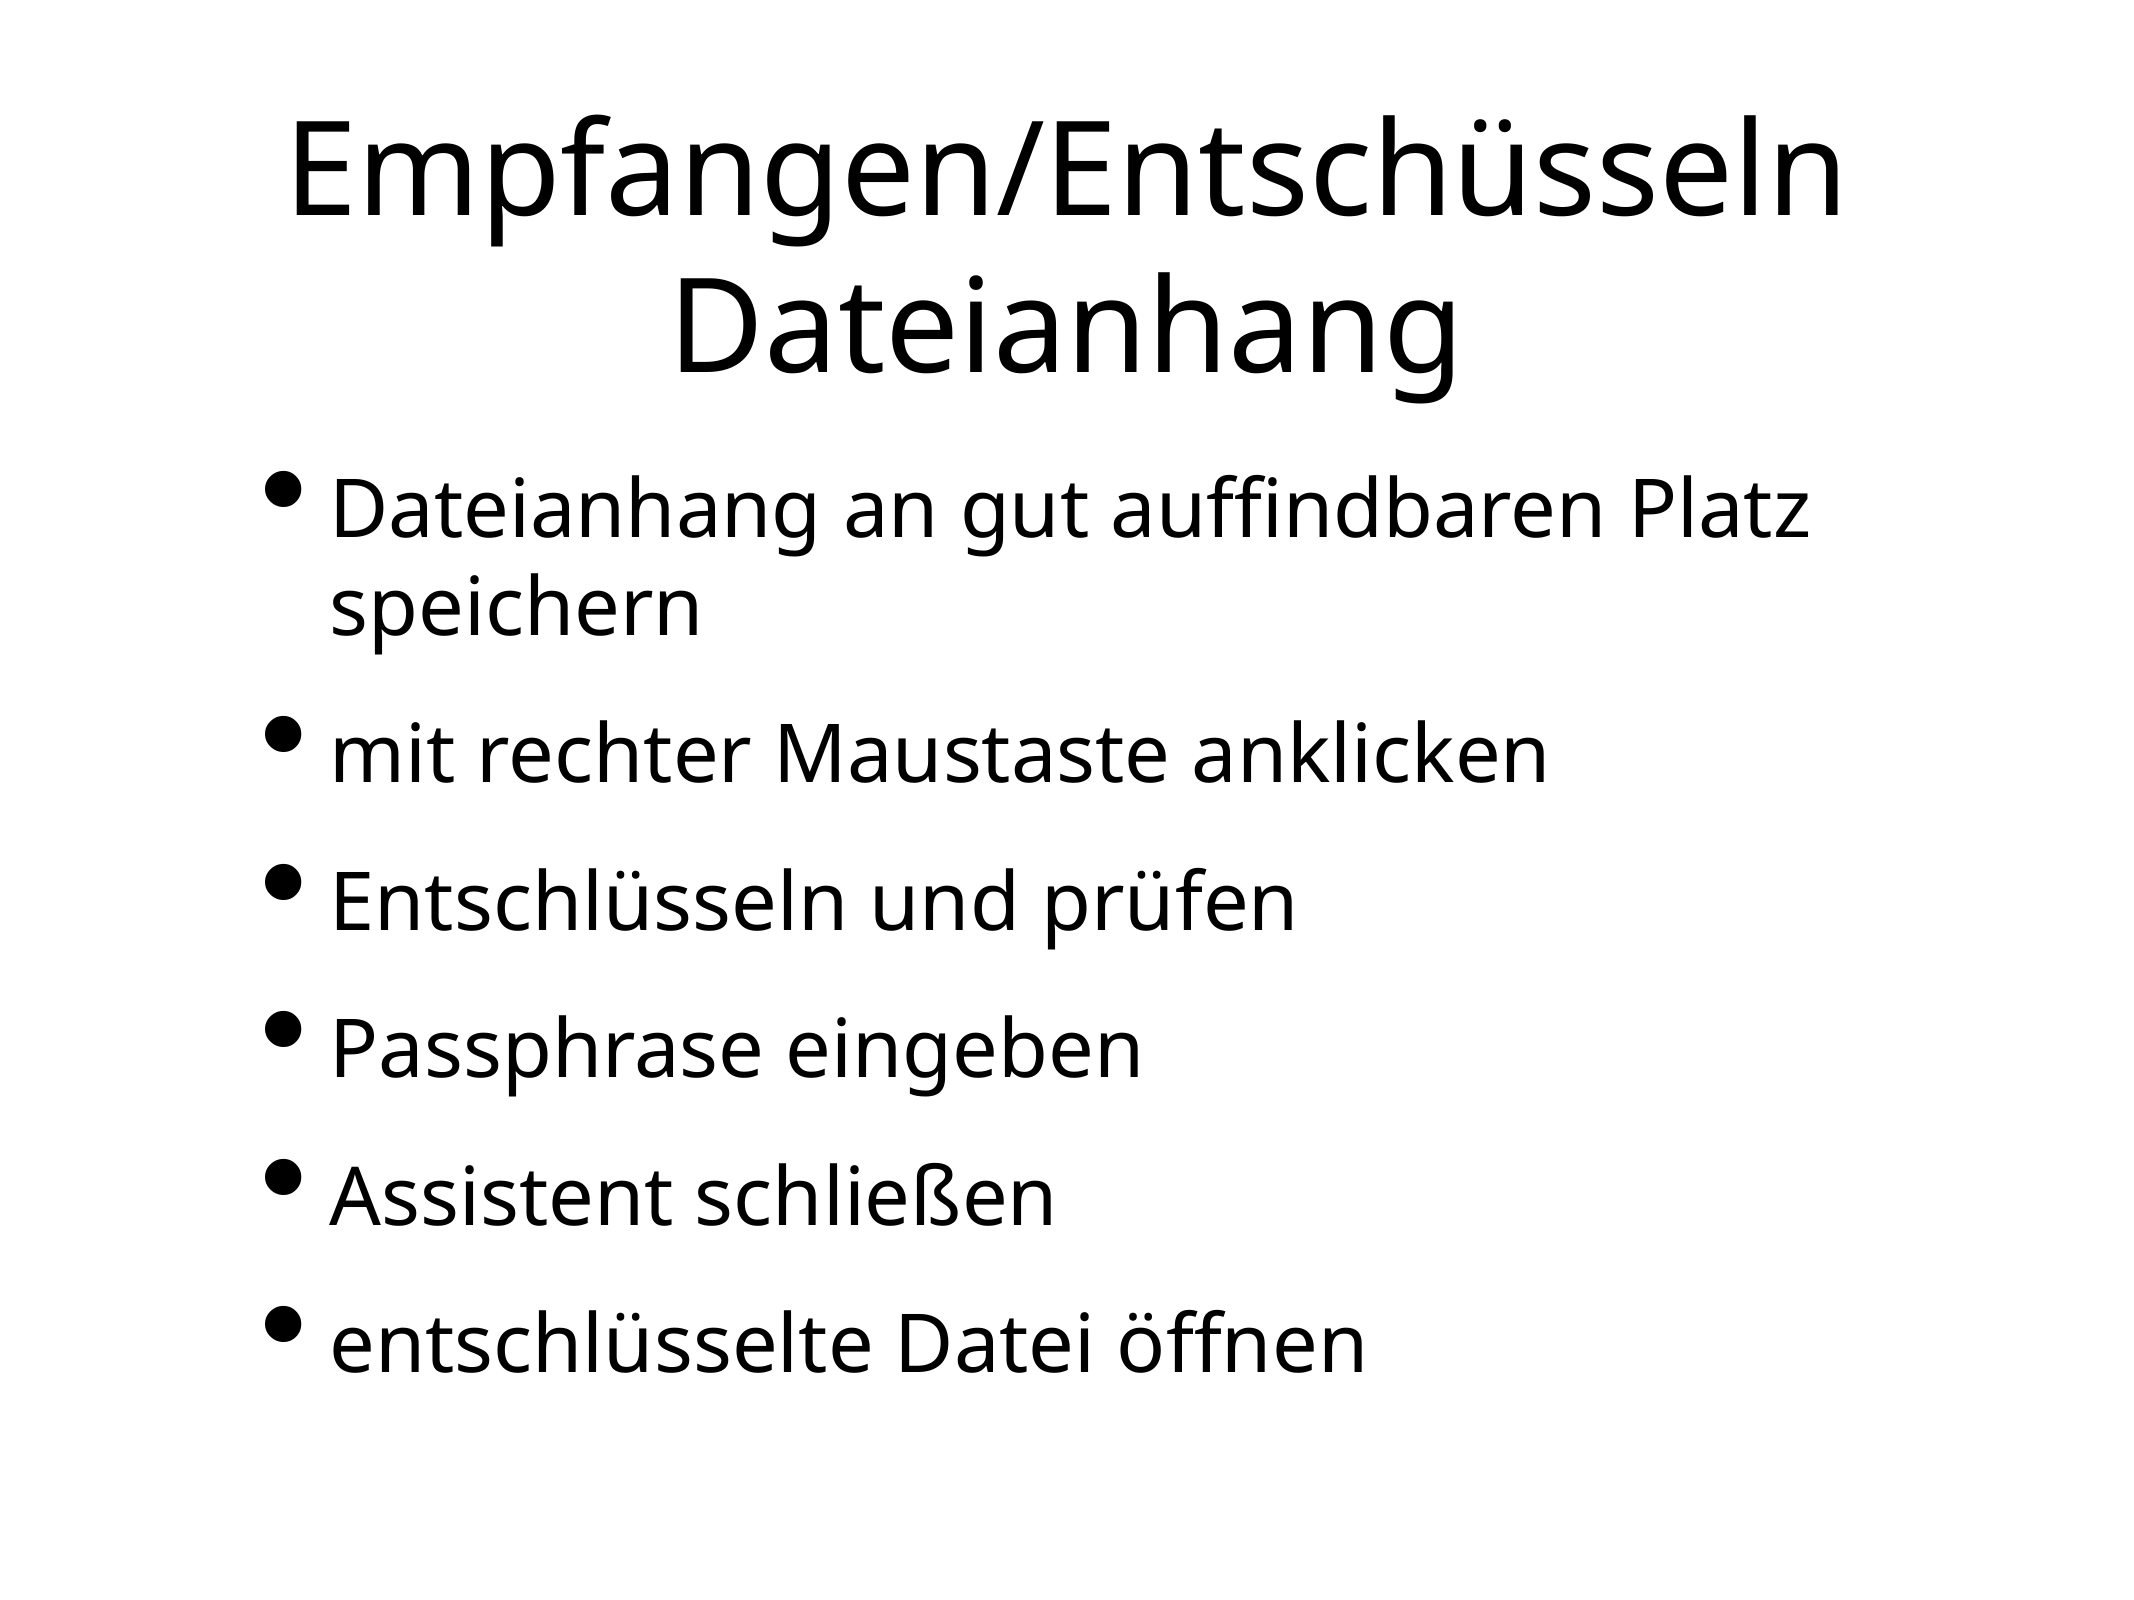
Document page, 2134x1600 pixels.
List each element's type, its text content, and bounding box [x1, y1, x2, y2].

title Empfangen/Entschüsseln Dateianhang [208, 41, 1925, 442]
list Dateianhang an gut auffindbaren Platz speichern mit rechter Maustaste anklicken Entschlüsseln und prüfen Passphrase eingeben Assistent schließen entschlüsselte Datei öffnen [208, 454, 1925, 1392]
